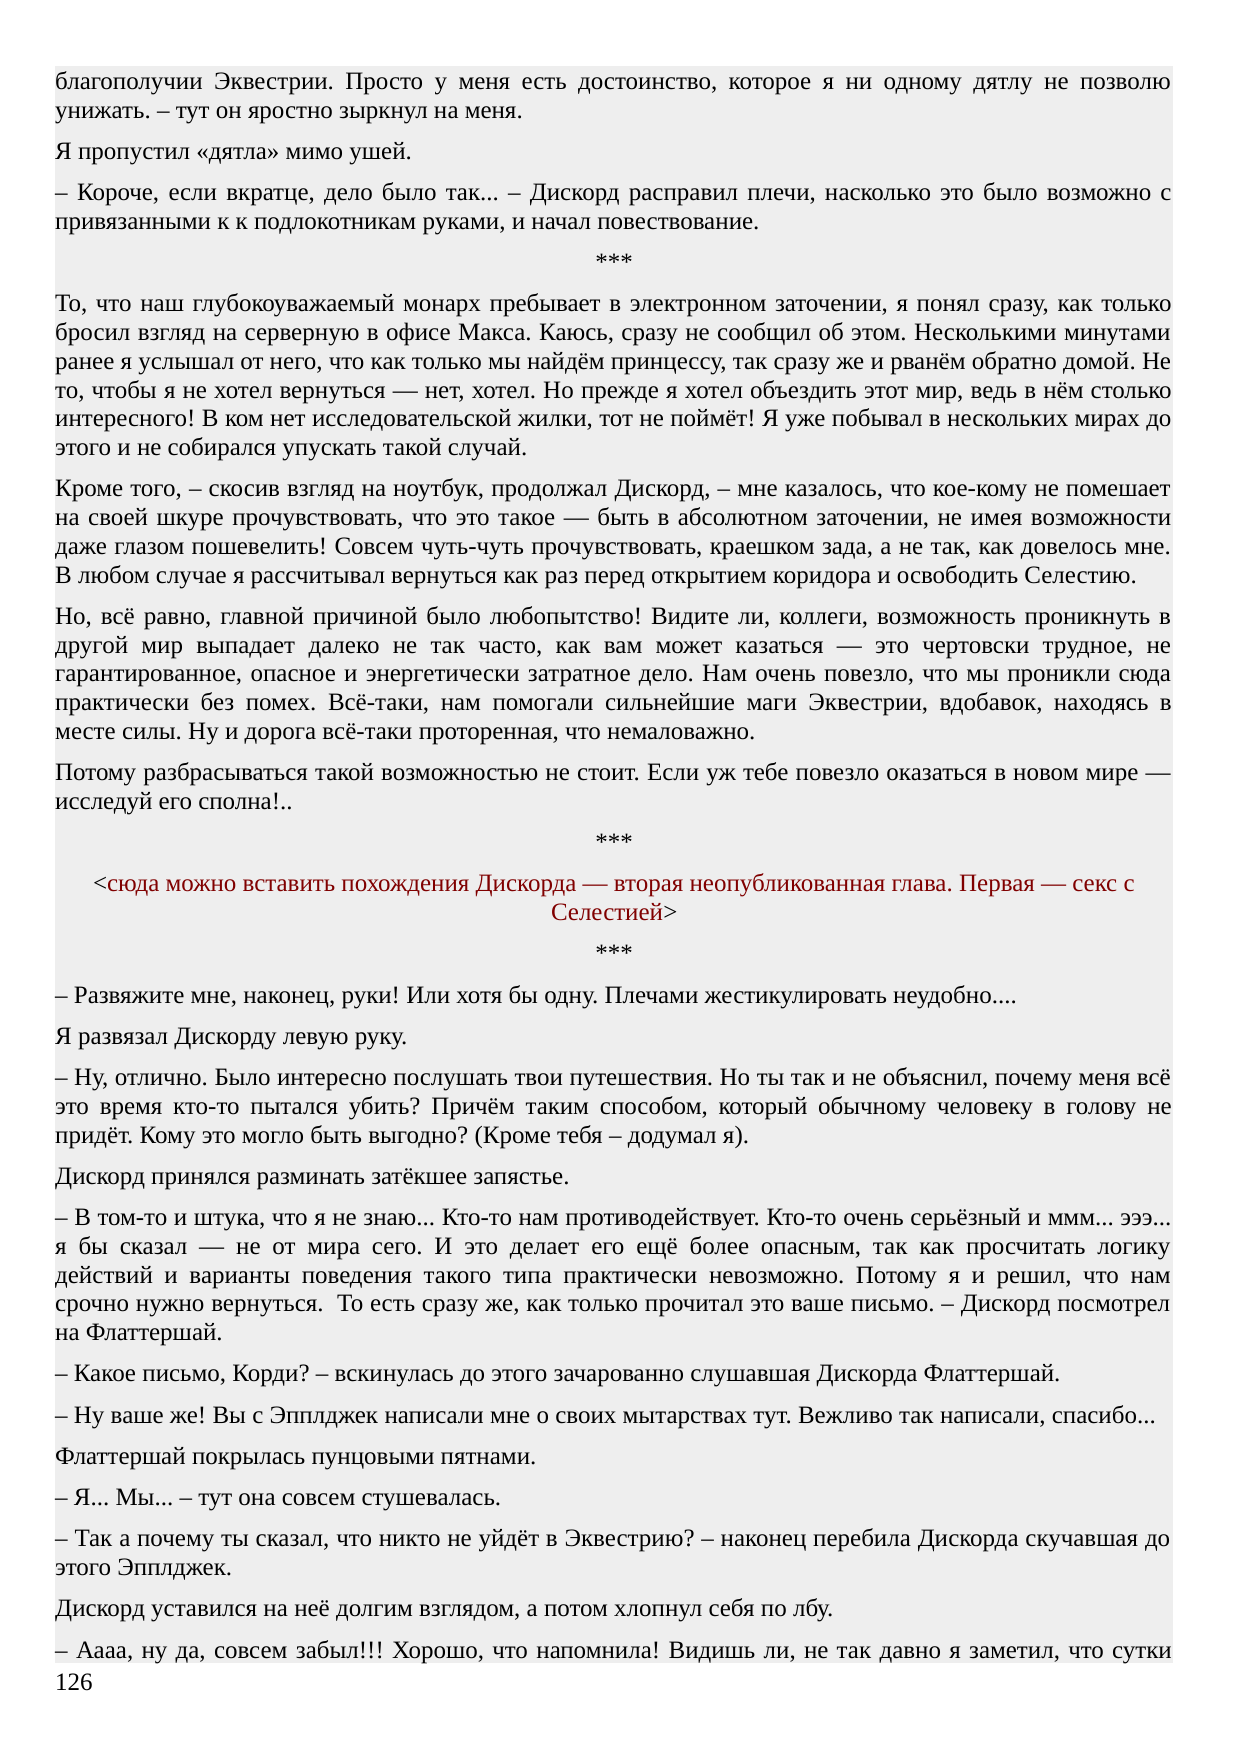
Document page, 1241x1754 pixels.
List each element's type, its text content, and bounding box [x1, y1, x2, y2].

text Я пропустил «дятла» мимо ушей. [55, 136, 1173, 165]
text – Какое письмо, Корди? – вскинулась до этого зачарованно слушавшая Дискорда Флаттершай. [55, 1358, 1173, 1387]
text Дискорд уставился на неё долгим взглядом, а потом хлопнул себя по лбу. [55, 1593, 1173, 1622]
text – Я... Мы... – тут она совсем стушевалась. [55, 1482, 1173, 1511]
text Дискорд принялся разминать затёкшее запястье. [55, 1161, 1173, 1190]
text – Аааа, ну да, совсем забыл!!! Хорошо, что напомнила! Видишь ли, не так давно я заметил, что сутки [55, 1635, 1173, 1663]
text Но, всё равно, главной причиной было любопытство! Видите ли, коллеги, возможность проникнуть в другой мир выпадает далеко не так часто, как вам может казаться — это чертовски трудное, не гарантированное, опасное и энергетически затратное дело. Нам очень повезло, что мы проникли сюда практически без помех. Всё-таки, нам помогали сильнейшие маги Эквестрии, вдобавок, находясь в месте силы. Ну и дорога всё-таки проторенная, что немаловажно. [55, 601, 1173, 745]
text – Ну ваше же! Вы с Эпплджек написали мне о своих мытарствах тут. Вежливо так написали, спасибо... [55, 1400, 1173, 1428]
text Потому разбрасываться такой возможностью не стоит. Если уж тебе повезло оказаться в новом мире — исследуй его сполна!.. [55, 757, 1173, 815]
text *** [55, 827, 1173, 856]
text благополучии Эквестрии. Просто у меня есть достоинство, которое я ни одному дятлу не позволю унижать. – тут он яростно зыркнул на меня. [55, 66, 1173, 123]
text Флаттершай покрылась пунцовыми пятнами. [55, 1441, 1173, 1470]
text – Ну, отлично. Было интересно послушать твои путешествия. Но ты так и не объяснил, почему меня всё это время кто-то пытался убить? Причём таким способом, который обычному человеку в голову не придёт. Кому это могло быть выгодно? (Кроме тебя – додумал я). [55, 1062, 1173, 1148]
text *** [55, 247, 1173, 276]
text – Короче, если вкратце, дело было так... – Дискорд расправил плечи, насколько это было возможно с привязанными к к подлокотникам руками, и начал повествование. [55, 177, 1173, 235]
text – Так а почему ты сказал, что никто не уйдёт в Эквестрию? – наконец перебила Дискорда скучавшая до этого Эпплджек. [55, 1523, 1173, 1581]
text *** [55, 938, 1173, 967]
text <сюда можно вставить похождения Дискорда — вторая неопубликованная глава. Первая — секс с Селестией> [55, 868, 1173, 926]
text – Развяжите мне, наконец, руки! Или хотя бы одну. Плечами жестикулировать неудобно.... [55, 980, 1173, 1008]
text Кроме того, – скосив взгляд на ноутбук, продолжал Дискорд, – мне казалось, что кое-кому не помешает на своей шкуре прочувствовать, что это такое — быть в абсолютном заточении, не имея возможности даже глазом пошевелить! Совсем чуть-чуть прочувствовать, краешком зада, а не так, как довелось мне. В любом случае я рассчитывал вернуться как раз перед открытием коридора и освободить Селестию. [55, 473, 1173, 588]
text – В том-то и штука, что я не знаю... Кто-то нам противодействует. Кто-то очень серьёзный и ммм... эээ... я бы сказал — не от мира сего. И это делает его ещё более опасным, так как просчитать логику действий и варианты поведения такого типа практически невозможно. Потому я и решил, что нам срочно нужно вернуться. То есть сразу же, как только прочитал это ваше письмо. – Дискорд посмотрел на Флаттершай. [55, 1202, 1173, 1346]
text То, что наш глубокоуважаемый монарх пребывает в электронном заточении, я понял сразу, как только бросил взгляд на серверную в офисе Макса. Каюсь, сразу не сообщил об этом. Несколькими минутами ранее я услышал от него, что как только мы найдём принцессу, так сразу же и рванём обратно домой. Не то, чтобы я не хотел вернуться — нет, хотел. Но прежде я хотел объездить этот мир, ведь в нём столько интересного! В ком нет исследовательской жилки, тот не поймёт! Я уже побывал в нескольких мирах до этого и не собирался упускать такой случай. [55, 288, 1173, 461]
text Я развязал Дискорду левую руку. [55, 1021, 1173, 1050]
